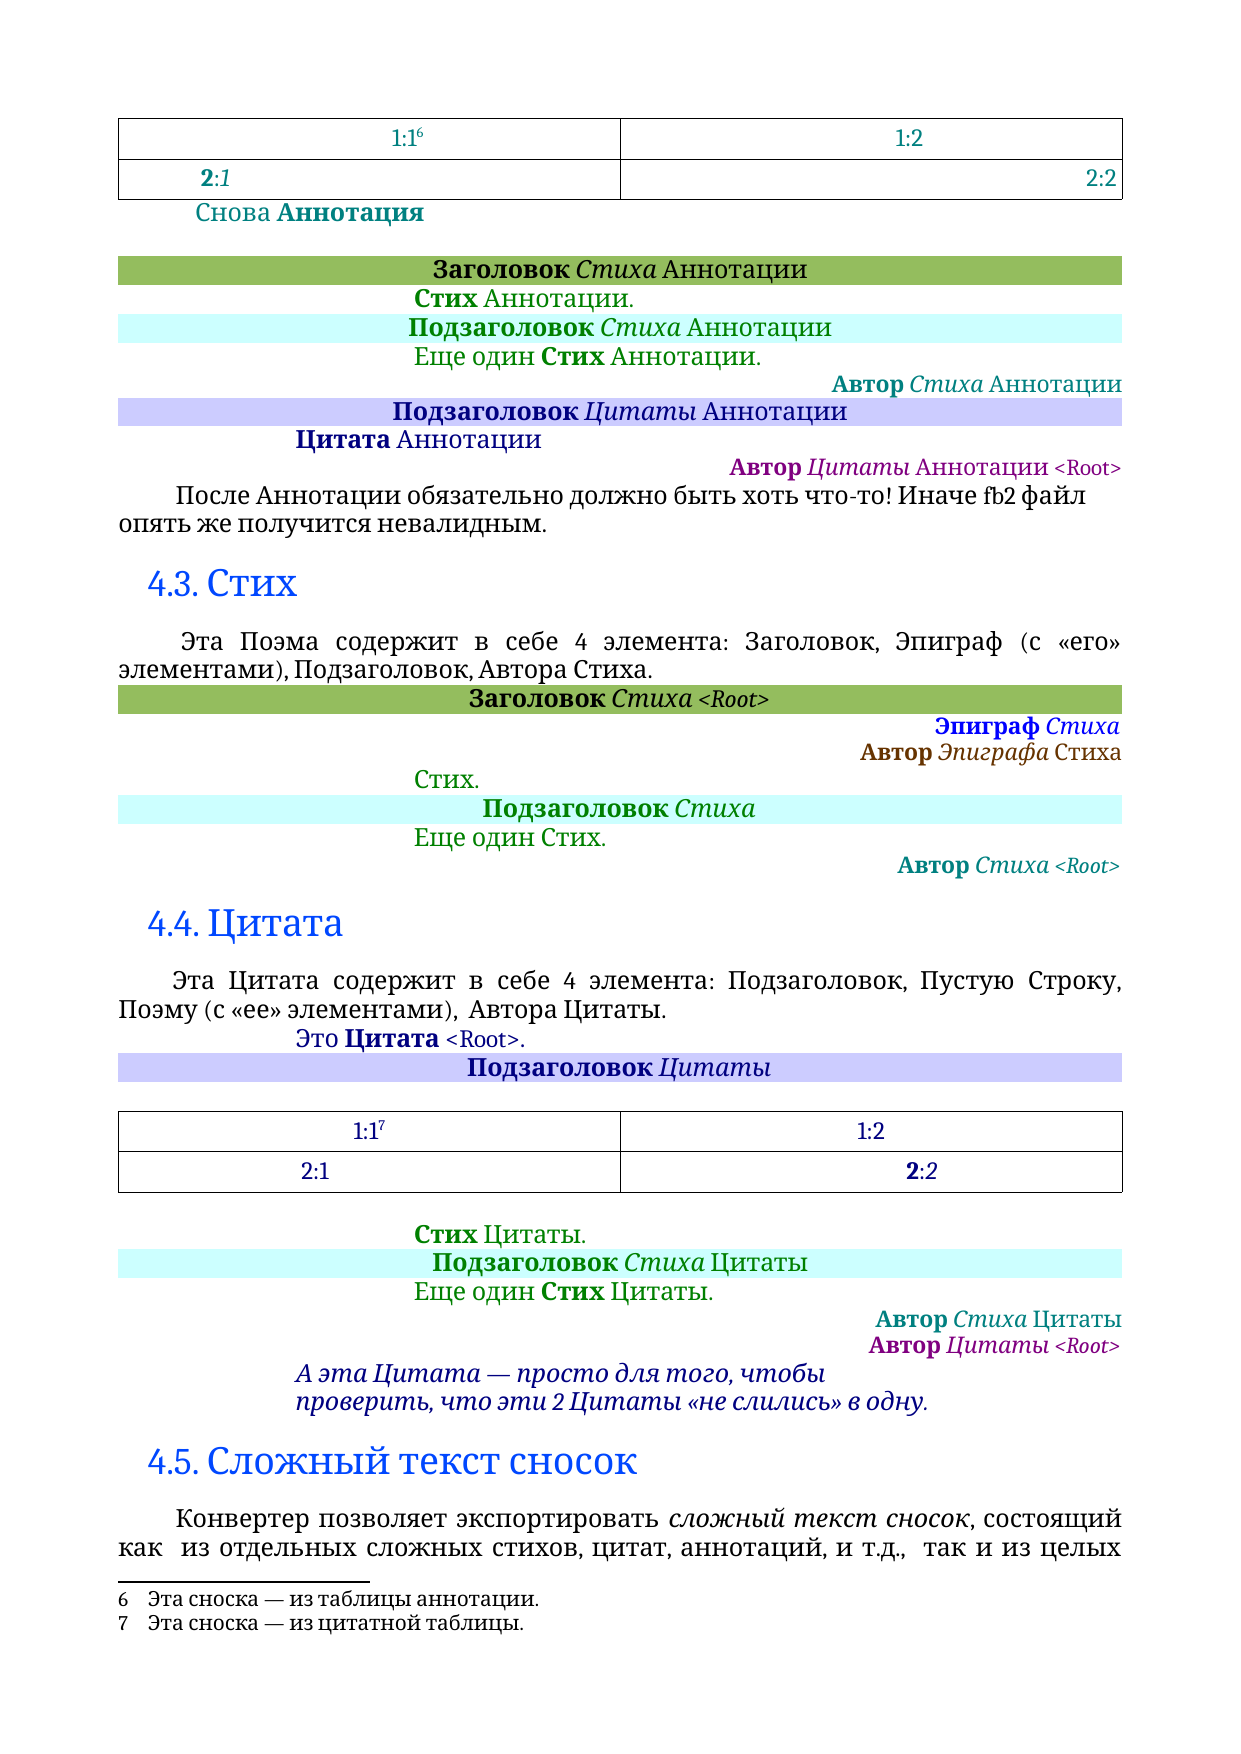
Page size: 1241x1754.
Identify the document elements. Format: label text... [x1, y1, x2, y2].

subtitle Подзаголовок Цитаты [118, 1053, 1122, 1082]
subtitle Подзаголовок Стиха Аннотации [118, 314, 1122, 343]
table_cell 2:2 [621, 160, 1122, 199]
text 4.3. Стих [148, 563, 1122, 606]
text Автор Стиха <Root> [502, 853, 1122, 879]
text Автор Стиха Аннотации [502, 371, 1122, 398]
text Конвертер позволяет экспортировать сложный текст сносок, состоящий как из отдельных сложных стихов, цитат, аннотаций, и т.д., так и из целых [118, 1505, 1122, 1563]
text Цитата Аннотации [295, 426, 945, 455]
table_header 1:2 [621, 119, 1122, 158]
text Еще один Стих. [413, 824, 1063, 853]
table_cell 2:1 [119, 160, 620, 199]
text Стих Аннотации. [413, 285, 1063, 314]
text Снова Аннотация [118, 200, 1122, 228]
text Это Цитата <Root>. [295, 1025, 945, 1053]
text Еще один Стих Цитаты. [413, 1278, 1063, 1307]
text Эта Поэма содержит в себе 4 элемента: Заголовок, Эпиграф (с «его» элементами), Подзаголовок, Автора Стиха. [118, 627, 1122, 685]
table_header 1:1 [119, 119, 620, 158]
text Автор Цитаты Аннотации <Root> [325, 455, 1122, 482]
title Заголовок Стиха <Root> [118, 685, 1122, 714]
text Стих. [413, 766, 1063, 795]
text Автор Цитаты <Root> [325, 1333, 1122, 1359]
text 4.5. Сложный текст сносок [148, 1441, 1122, 1484]
subtitle Подзаголовок Стиха [118, 795, 1122, 824]
text Эта Цитата содержит в себе 4 элемента: Подзаголовок, Пустую Строку, Поэму (с «ее» элементами), Автора Цитаты. [118, 967, 1122, 1025]
table_header 1:2 [621, 1112, 1122, 1151]
subtitle Подзаголовок Цитаты Аннотации [118, 398, 1122, 426]
text А эта Цитата — просто для того, чтобы проверить, что эти 2 Цитаты «не слились» в одну. [295, 1359, 945, 1417]
table_cell 2:1 [119, 1152, 620, 1192]
text 4.4. Цитата [148, 903, 1122, 946]
text Стих Цитаты. [413, 1221, 1063, 1249]
table_cell 2:2 [621, 1152, 1122, 1192]
text Автор Стиха Цитаты [502, 1307, 1122, 1333]
table_header 1:1 [119, 1112, 620, 1151]
text Еще один Стих Аннотации. [413, 343, 1063, 371]
text После Аннотации обязательно должно быть хоть что-то! Иначе fb2 файл опять же получится невалидным. [118, 482, 1122, 539]
text Эпиграф Стиха [472, 714, 1122, 740]
title Заголовок Стиха Аннотации [118, 256, 1122, 285]
text Автор Эпиграфа Стиха [502, 740, 1122, 766]
subtitle Подзаголовок Стиха Цитаты [118, 1249, 1122, 1278]
